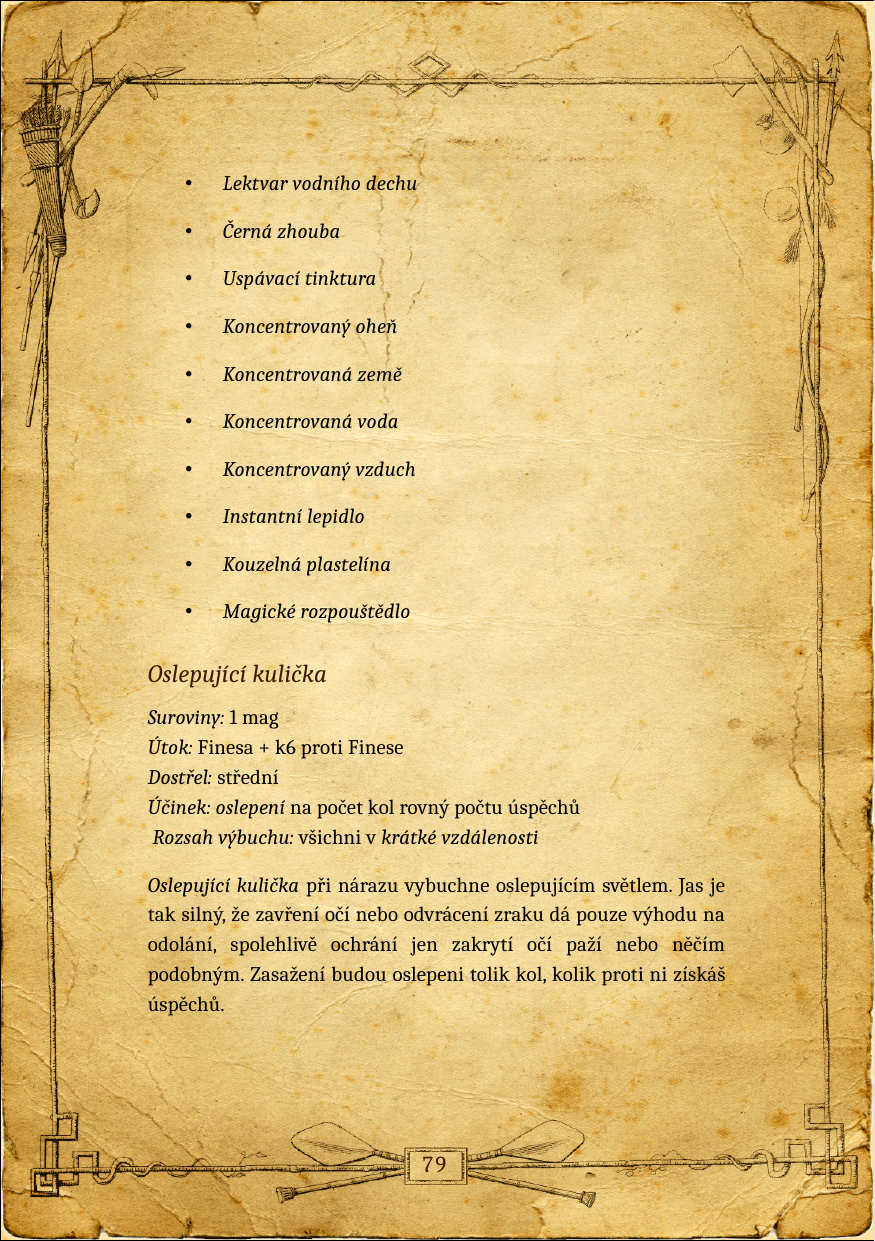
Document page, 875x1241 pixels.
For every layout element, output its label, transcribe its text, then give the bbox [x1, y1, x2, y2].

text Oslepující kulička při nárazu vybuchne oslepujícím světlem. Jas je tak silný, že zavření očí nebo odvrácení zraku dá pouze výhodu na odolání, spolehlivě ochrání jen zakrytí očí paží nebo něčím podobným. Zasažení budou oslepeni tolik kol, kolik proti ni získáš úspěchů. [148, 873, 726, 1017]
text Suroviny: 1 mag Útok: Finesa + k6 proti Finese Dostřel: střední Účinek: oslepení na počet kol rovný počtu úspěchů Rozsah výbuchu: všichni v⁠ krátké vzdálenosti [148, 706, 726, 849]
list Koncentrovaný oheň [185, 314, 726, 338]
picture [1, 1, 874, 1240]
list Koncentrovaná voda [185, 410, 726, 434]
list Magické rozpouštědlo [185, 600, 726, 624]
list Koncentrovaný vzduch [185, 457, 726, 481]
subtitle Oslepující kulička [148, 659, 726, 688]
list Koncentrovaná země [185, 362, 726, 386]
list Lektvar vodního dechu [185, 172, 726, 196]
list Černá zhouba [185, 219, 726, 243]
list Kouzelná plastelína [185, 553, 726, 577]
list Instantní lepidlo [185, 505, 726, 529]
list Uspávací tinktura [185, 267, 726, 291]
